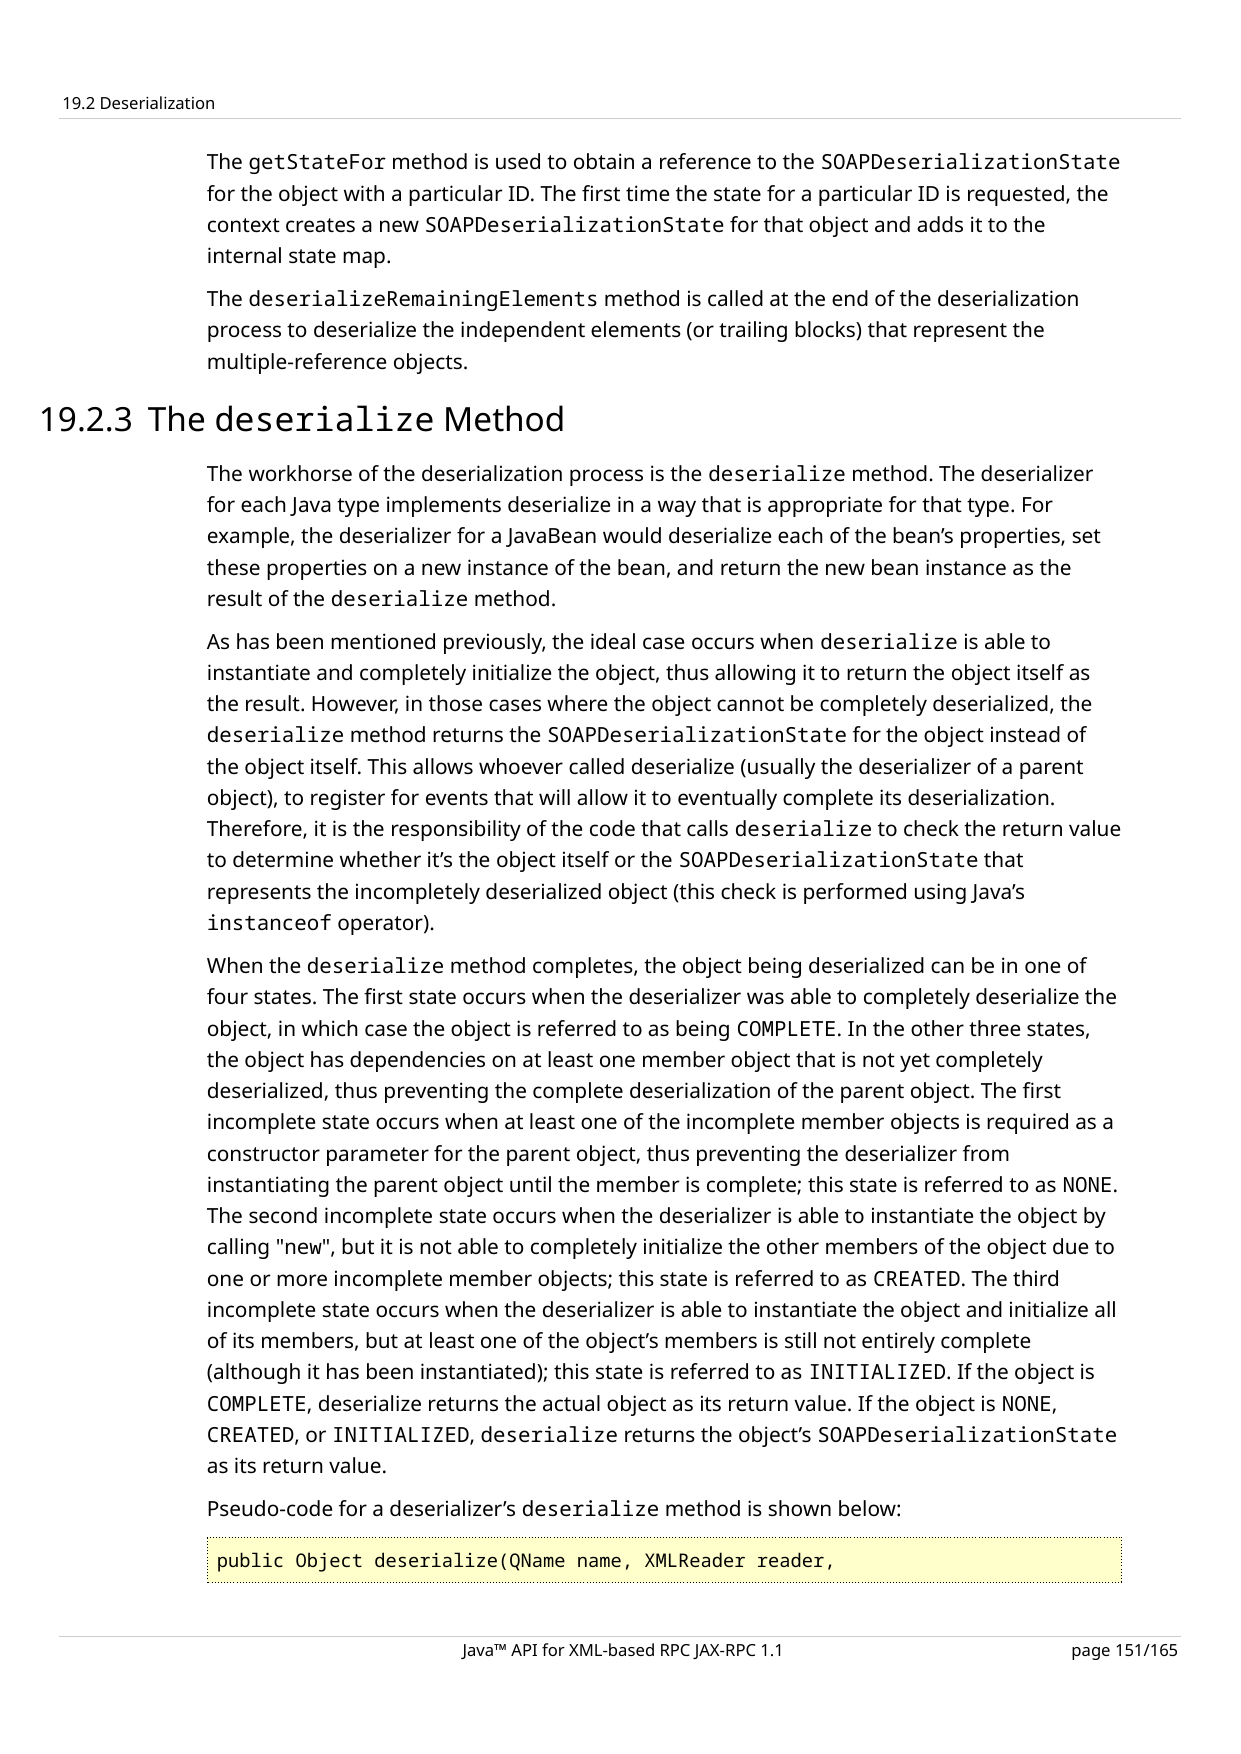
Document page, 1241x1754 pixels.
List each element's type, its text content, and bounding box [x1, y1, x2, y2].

text The getStateFor method is used to obtain a reference to the SOAPDeserializationState for the object with a particular ID. The first time the state for a particular ID is requested, the context creates a new SOAPDeserializationState for that object and adds it to the internal state map. [207, 147, 1122, 270]
text As has been mentioned previously, the ideal case occurs when deserialize is able to instantiate and completely initialize the object, thus allowing it to return the object itself as the result. However, in those cases where the object cannot be completely deserialized, the deserialize method returns the SOAPDeserializationState for the object instead of the object itself. This allows whoever called deserialize (usually the deserializer of a parent object), to register for events that will allow it to eventually complete its deserialization. Therefore, it is the responsibility of the code that calls deserialize to check the return value to determine whether it’s the object itself or the SOAPDeserializationState that represents the incompletely deserialized object (this check is performed using Java’s instanceof operator). [207, 627, 1122, 937]
text When the deserialize method completes, the object being deserialized can be in one of four states. The first state occurs when the deserializer was able to completely deserialize the object, in which case the object is referred to as being COMPLETE. In the other three states, the object has dependencies on at least one member object that is not yet completely deserialized, thus preventing the complete deserialization of the parent object. The first incomplete state occurs when at least one of the incomplete member objects is required as a constructor parameter for the parent object, thus preventing the deserializer from instantiating the parent object until the member is complete; this state is referred to as NONE. The second incomplete state occurs when the deserializer is able to instantiate the object by calling "new", but it is not able to completely initialize the other members of the object due to one or more incomplete member objects; this state is referred to as CREATED. The third incomplete state occurs when the deserializer is able to instantiate the object and initialize all of its members, but at least one of the object’s members is still not entirely complete (although it has been instantiated); this state is referred to as INITIALIZED. If the object is COMPLETE, deserialize returns the actual object as its return value. If the object is NONE, CREATED, or INITIALIZED, deserialize returns the object’s SOAPDeserializationState as its return value. [207, 951, 1122, 1479]
text The workhorse of the deserialization process is the deserialize method. The deserializer for each Java type implements deserialize in a way that is appropriate for that type. For example, the deserializer for a JavaBean would deserialize each of the bean’s properties, set these properties on a new instance of the bean, and return the new bean instance as the result of the deserialize method. [207, 459, 1122, 612]
text Pseudo-code for a deserializer’s deserialize method is shown below: [207, 1494, 1122, 1523]
text The deserializeRemainingElements method is called at the end of the deserialization process to deserialize the independent elements (or trailing blocks) that represent the multiple-reference objects. [207, 284, 1122, 375]
subtitle The deserialize Method [133, 396, 1181, 441]
list public Object deserialize(QName name, XMLReader reader, [207, 1537, 1122, 1583]
